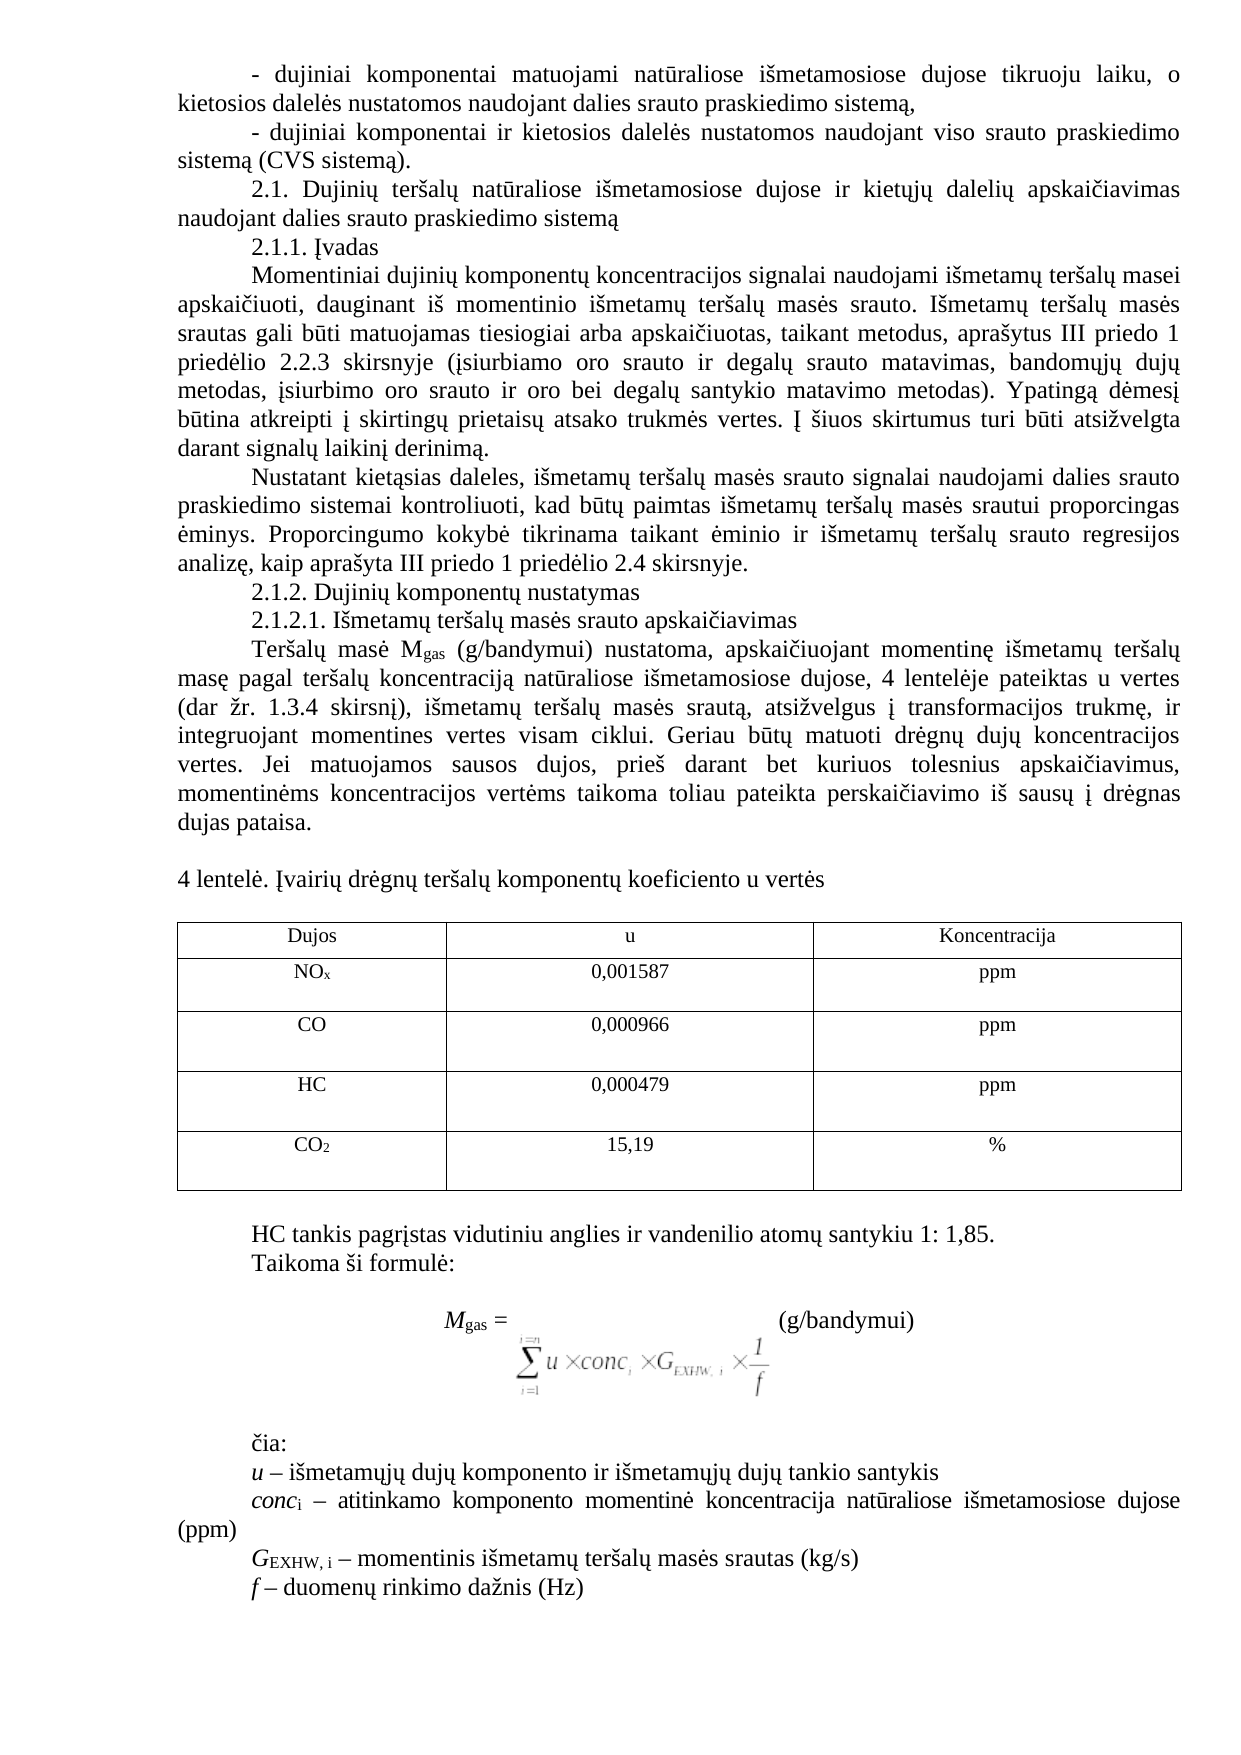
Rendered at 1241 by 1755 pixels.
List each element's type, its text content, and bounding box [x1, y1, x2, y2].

text GEXHW, i – momentinis išmetamų teršalų masės srautas (kg/s) [177, 1543, 1181, 1572]
text Taikoma ši formulė: [177, 1248, 1181, 1277]
text 2.1. Dujinių teršalų natūraliose išmetamosiose dujose ir kietųjų dalelių apskaičiavimas naudojant dalies srauto praskiedimo sistemą [177, 174, 1181, 232]
table_cell CO [178, 1012, 446, 1071]
text 2.1.1. Įvadas [177, 232, 1181, 260]
text 4 lentelė. Įvairių drėgnų teršalų komponentų koeficiento u vertės [177, 864, 1181, 893]
table_header Koncentracija [814, 923, 1181, 958]
table_cell NOx [178, 959, 446, 1011]
text u – išmetamųjų dujų komponento ir išmetamųjų dujų tankio santykis [177, 1457, 1181, 1486]
text 2.1.2. Dujinių komponentų nustatymas [177, 577, 1181, 605]
table_cell 0,000966 [447, 1012, 813, 1071]
text HC tankis pagrįstas vidutiniu anglies ir vandenilio atomų santykiu 1: 1,85. [177, 1219, 1181, 1248]
table_header u [447, 923, 813, 958]
text 2.1.2.1. Išmetamų teršalų masės srauto apskaičiavimas [177, 605, 1181, 634]
text Momentiniai dujinių komponentų koncentracijos signalai naudojami išmetamų teršalų masei apskaičiuoti, dauginant iš momentinio išmetamų teršalų masės srauto. Išmetamų teršalų masės srautas gali būti matuojamas tiesiogiai arba apskaičiuotas, taikant metodus, aprašytus III priedo 1 priedėlio 2.2.3 skirsnyje (įsiurbiamo oro srauto ir degalų srauto matavimas, bandomųjų dujų metodas, įsiurbimo oro srauto ir oro bei degalų santykio matavimo metodas). Ypatingą dėmesį būtina atkreipti į skirtingų prietaisų atsako trukmės vertes. Į šiuos skirtumus turi būti atsižvelgta darant signalų laikinį derinimą. [177, 260, 1181, 462]
table_cell ppm [814, 1072, 1181, 1131]
text Teršalų masė Mgas (g/bandymui) nustatoma, apskaičiuojant momentinę išmetamų teršalų masę pagal teršalų koncentraciją natūraliose išmetamosiose dujose, 4 lentelėje pateiktas u vertes (dar žr. 1.3.4 skirsnį), išmetamų teršalų masės srautą, atsižvelgus į transformacijos trukmę, ir integruojant momentines vertes visam ciklui. Geriau būtų matuoti drėgnų dujų koncentracijos vertes. Jei matuojamos sausos dujos, prieš darant bet kuriuos tolesnius apskaičiavimus, momentinėms koncentracijos vertėms taikoma toliau pateikta perskaičiavimo iš sausų į drėgnas dujas pataisa. [177, 634, 1181, 835]
text Nustatant kietąsias daleles, išmetamų teršalų masės srauto signalai naudojami dalies srauto praskiedimo sistemai kontroliuoti, kad būtų paimtas išmetamų teršalų masės srautui proporcingas ėminys. Proporcingumo kokybė tikrinama taikant ėminio ir išmetamų teršalų srauto regresijos analizę, kaip aprašyta III priedo 1 priedėlio 2.4 skirsnyje. [177, 462, 1181, 577]
table_header Dujos [178, 923, 446, 958]
table_cell CO2 [178, 1132, 446, 1189]
text Mgas = (g/bandymui) [177, 1306, 1181, 1399]
text - dujiniai komponentai matuojami natūraliose išmetamosiose dujose tikruoju laiku, o kietosios dalelės nustatomos naudojant dalies srauto praskiedimo sistemą, [177, 59, 1181, 117]
text - dujiniai komponentai ir kietosios dalelės nustatomos naudojant viso srauto praskiedimo sistemą (CVS sistemą). [177, 117, 1181, 174]
table_cell HC [178, 1072, 446, 1131]
table_cell 0,000479 [447, 1072, 813, 1131]
text conci – atitinkamo komponento momentinė koncentracija natūraliose išmetamosiose dujose (ppm) [177, 1486, 1181, 1543]
table_cell % [814, 1132, 1181, 1189]
text čia: [177, 1428, 1181, 1457]
table_cell 15,19 [447, 1132, 813, 1189]
table_cell ppm [814, 959, 1181, 1011]
table_cell ppm [814, 1012, 1181, 1071]
table_cell 0,001587 [447, 959, 813, 1011]
text f – duomenų rinkimo dažnis (Hz) [177, 1572, 1181, 1601]
